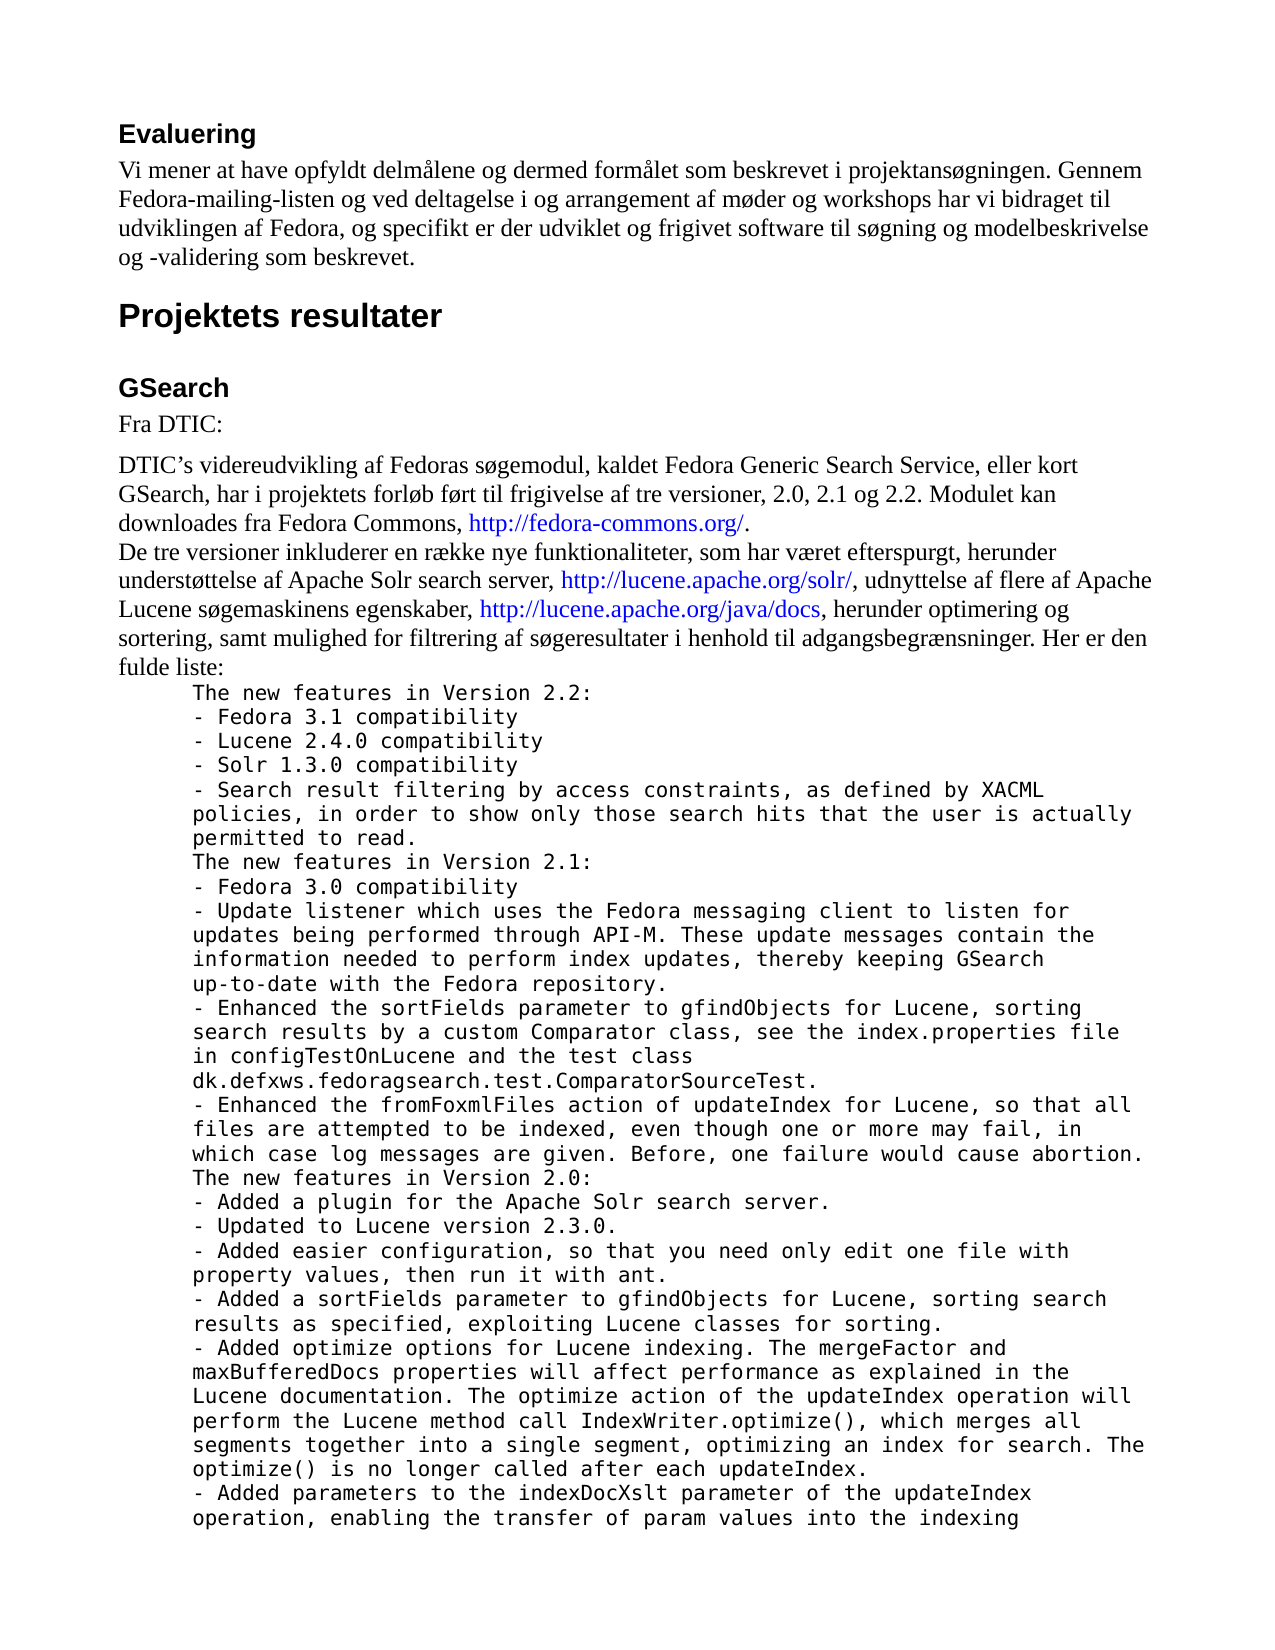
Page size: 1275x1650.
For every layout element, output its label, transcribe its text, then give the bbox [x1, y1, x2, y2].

subtitle GSearch [118, 372, 1157, 403]
text - Enhanced the sortFields parameter to gfindObjects for Lucene, sorting search results by a custom Comparator class, see the index.properties file in configTestOnLucene and the test class dk.defxws.fedoragsearch.test.ComparatorSourceTest. [192, 996, 1157, 1093]
text - Solr 1.3.0 compatibility [192, 753, 1157, 778]
text - Updated to Lucene version 2.3.0. [192, 1214, 1157, 1239]
text - Enhanced the fromFoxmlFiles action of updateIndex for Lucene, so that all files are attempted to be indexed, even though one or more may fail, in which case log messages are given. Before, one failure would cause abortion. [192, 1093, 1157, 1166]
text Vi mener at have opfyldt delmålene og dermed formålet som beskrevet i projektansøgningen. Gennem Fedora-mailing-listen og ved deltagelse i og arrangement af møder og workshops har vi bidraget til udviklingen af Fedora, og specifikt er der udviklet og frigivet software til søgning og modelbeskrivelse og -validering som beskrevet. [118, 156, 1157, 271]
text The new features in Version 2.0: [192, 1166, 1157, 1190]
text - Added a sortFields parameter to gfindObjects for Lucene, sorting search results as specified, exploiting Lucene classes for sorting. [192, 1287, 1157, 1336]
text information needed to perform index updates, thereby keeping GSearch [192, 947, 1157, 972]
text - Search result filtering by access constraints, as defined by XACML policies, in order to show only those search hits that the user is actually permitted to read. [192, 778, 1157, 850]
text - Update listener which uses the Fedora messaging client to listen for [192, 899, 1157, 923]
text up-to-date with the Fedora repository. [192, 972, 1157, 996]
text Fra DTIC: [118, 409, 1157, 438]
text - Lucene 2.4.0 compatibility [192, 729, 1157, 753]
text De tre versioner inkluderer en række nye funktionaliteter, som har været efterspurgt, herunder understøttelse af Apache Solr search server, http://lucene.apache.org/solr/, udnyttelse af flere af Apache Lucene søgemaskinens egenskaber, http://lucene.apache.org/java/docs, herunder optimering og sortering, samt mulighed for filtrering af søgeresultater i henhold til adgangsbegrænsninger. Her er den fulde liste: [118, 537, 1157, 681]
text - Fedora 3.1 compatibility [192, 705, 1157, 729]
text - Added optimize options for Lucene indexing. The mergeFactor and maxBufferedDocs properties will affect performance as explained in the Lucene documentation. The optimize action of the updateIndex operation will perform the Lucene method call IndexWriter.optimize(), which merges all segments together into a single segment, optimizing an index for search. The optimize() is no longer called after each updateIndex. [192, 1336, 1157, 1481]
text - Added a plugin for the Apache Solr search server. [192, 1190, 1157, 1214]
text - Fedora 3.0 compatibility [192, 875, 1157, 899]
subtitle Evaluering [118, 118, 1157, 149]
text - Added easier configuration, so that you need only edit one file with property values, then run it with ant. [192, 1239, 1157, 1287]
text The new features in Version 2.1: [192, 850, 1157, 875]
text updates being performed through API-M. These update messages contain the [192, 923, 1157, 947]
text DTIC’s videreudvikling af Fedoras søgemodul, kaldet Fedora Generic Search Service, eller kort GSearch, har i projektets forløb ført til frigivelse af tre versioner, 2.0, 2.1 og 2.2. Modulet kan downloades fra Fedora Commons, http://fedora-commons.org/. [118, 451, 1157, 537]
subtitle Projektets resultater [118, 296, 1157, 334]
text The new features in Version 2.2: [192, 681, 1157, 705]
text - Added parameters to the indexDocXslt parameter of the updateIndex operation, enabling the transfer of param values into the indexing [192, 1481, 1157, 1530]
